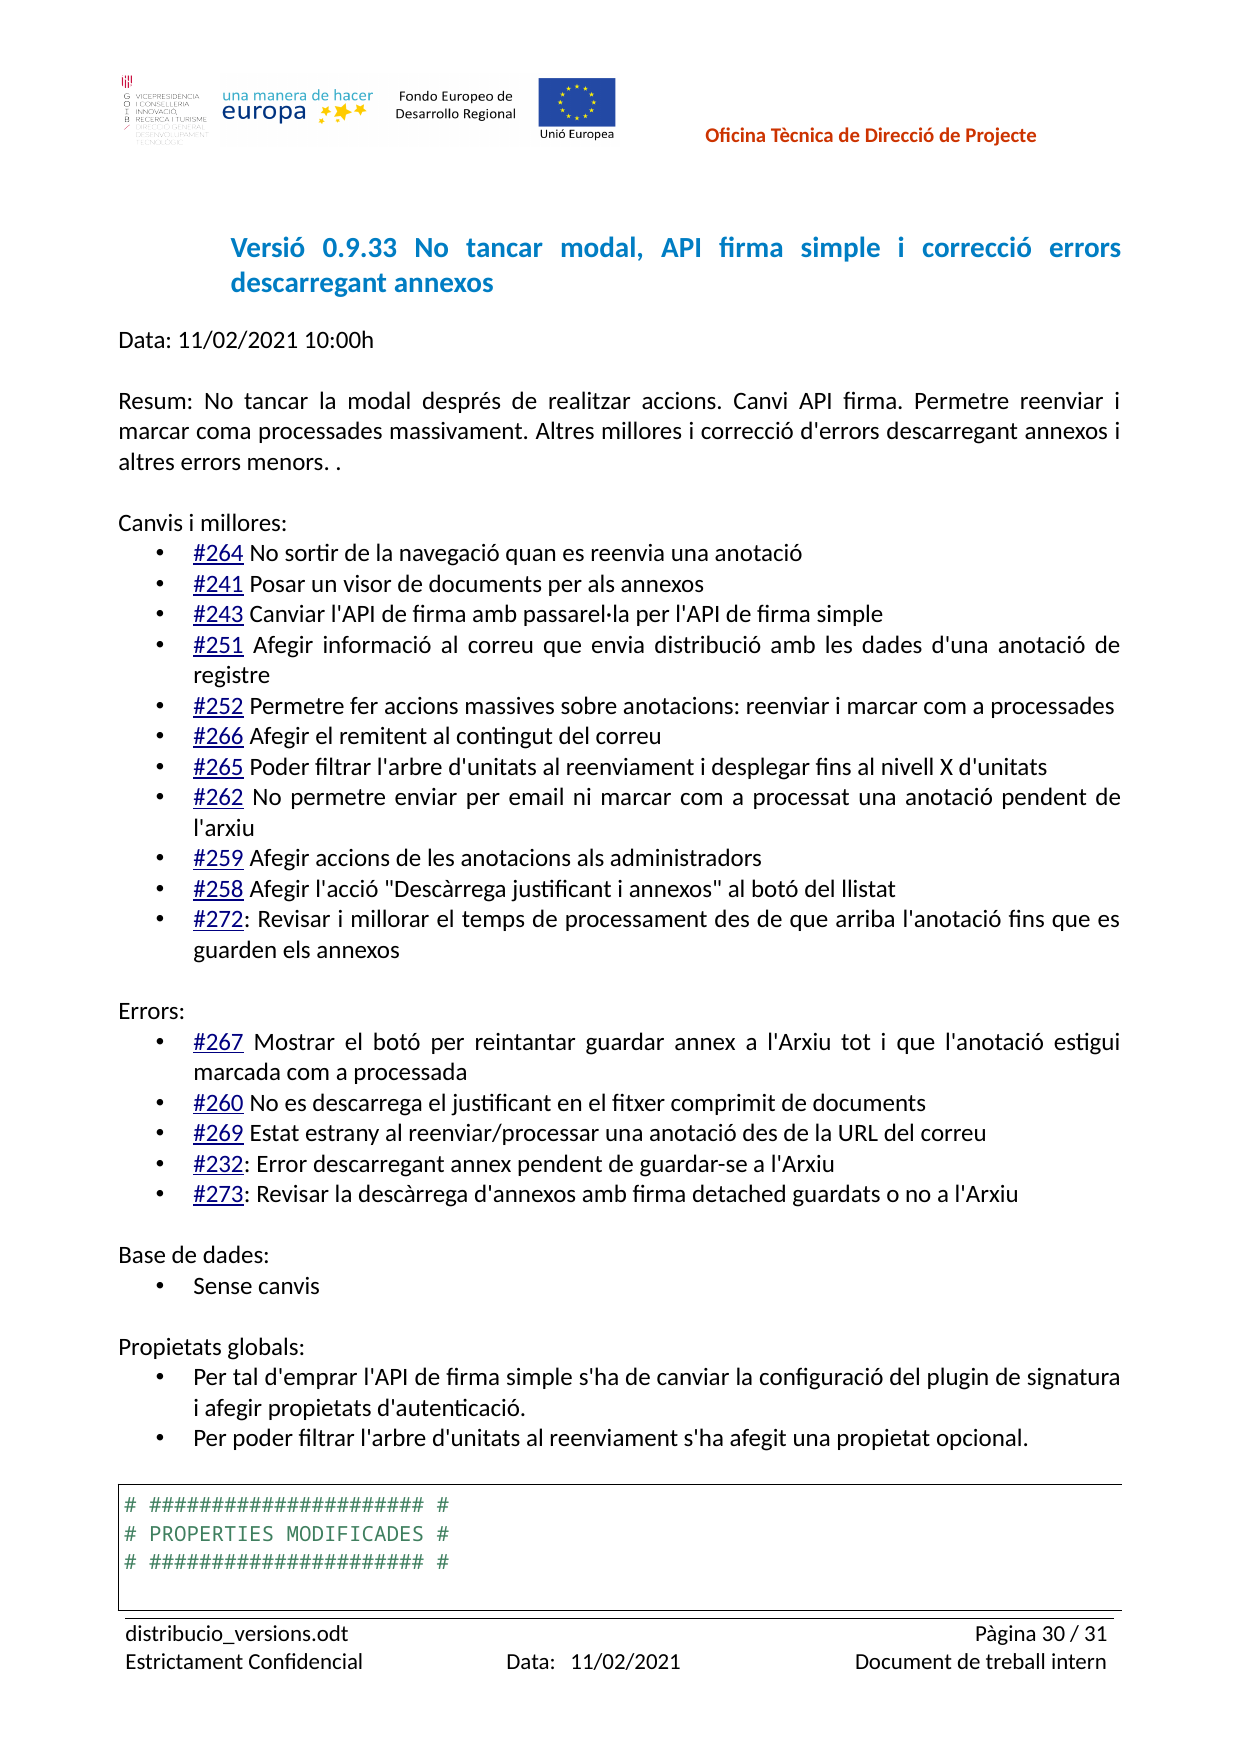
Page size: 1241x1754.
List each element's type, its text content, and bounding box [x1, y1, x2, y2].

list #232: Error descarregant annex pendent de guardar-se a l'Arxiu [156, 1148, 1122, 1178]
list Sense canvis [156, 1270, 1122, 1300]
table_header # ###################### # # PROPERTIES MODIFICADES # # ###################### # [119, 1485, 1122, 1610]
list Per poder filtrar l'arbre d'unitats al reenviament s'ha afegit una propietat opcional. [156, 1422, 1122, 1453]
list #243 Canviar l'API de firma amb passarel·la per l'API de firma simple [156, 598, 1122, 629]
text Errors: [118, 995, 1122, 1026]
text Canvis i millores: [118, 507, 1122, 537]
text Propietats globals: [118, 1331, 1122, 1361]
list #259 Afegir accions de les anotacions als administradors [156, 843, 1122, 873]
list #265 Poder filtrar l'arbre d'unitats al reenviament i desplegar fins al nivell X d'unitats [156, 751, 1122, 782]
list #260 No es descarrega el justificant en el fitxer comprimit de documents [156, 1087, 1122, 1117]
list #241 Posar un visor de documents per als annexos [156, 568, 1122, 598]
picture [118, 73, 213, 147]
list #272: Revisar i millorar el temps de processament des de que arriba l'anotació fins que es guarden els annexos [156, 904, 1122, 965]
text Data: 11/02/2021 10:00h [118, 324, 1122, 354]
list #262 No permetre enviar per email ni marcar com a processat una anotació pendent de l'arxiu [156, 782, 1122, 843]
list #251 Afegir informació al correu que envia distribució amb les dades d'una anotació de registre [156, 629, 1122, 690]
list #266 Afegir el remitent al contingut del correu [156, 721, 1122, 751]
list #269 Estat estrany al reenviar/processar una anotació des de la URL del correu [156, 1117, 1122, 1148]
picture [219, 73, 621, 147]
list Per tal d'emprar l'API de firma simple s'ha de canviar la configuració del plugin de signatura i afegir propietats d'autenticació. [156, 1361, 1122, 1422]
list #252 Permetre fer accions massives sobre anotacions: reenviar i marcar com a processades [156, 690, 1122, 721]
subtitle Versió 0.9.33 No tancar modal, API firma simple i correcció errors descarregant annexos [153, 229, 1122, 300]
text Base de dades: [118, 1239, 1122, 1270]
list #264 No sortir de la navegació quan es reenvia una anotació [156, 537, 1122, 568]
list #273: Revisar la descàrrega d'annexos amb firma detached guardats o no a l'Arxiu [156, 1178, 1122, 1209]
text Resum: No tancar la modal després de realitzar accions. Canvi API firma. Permetre reenviar i marcar coma processades massivament. Altres millores i correcció d'errors descarregant annexos i altres errors menors. . [118, 385, 1122, 476]
list #258 Afegir l'acció "Descàrrega justificant i annexos" al botó del llistat [156, 873, 1122, 904]
list #267 Mostrar el botó per reintantar guardar annex a l'Arxiu tot i que l'anotació estigui marcada com a processada [156, 1026, 1122, 1087]
